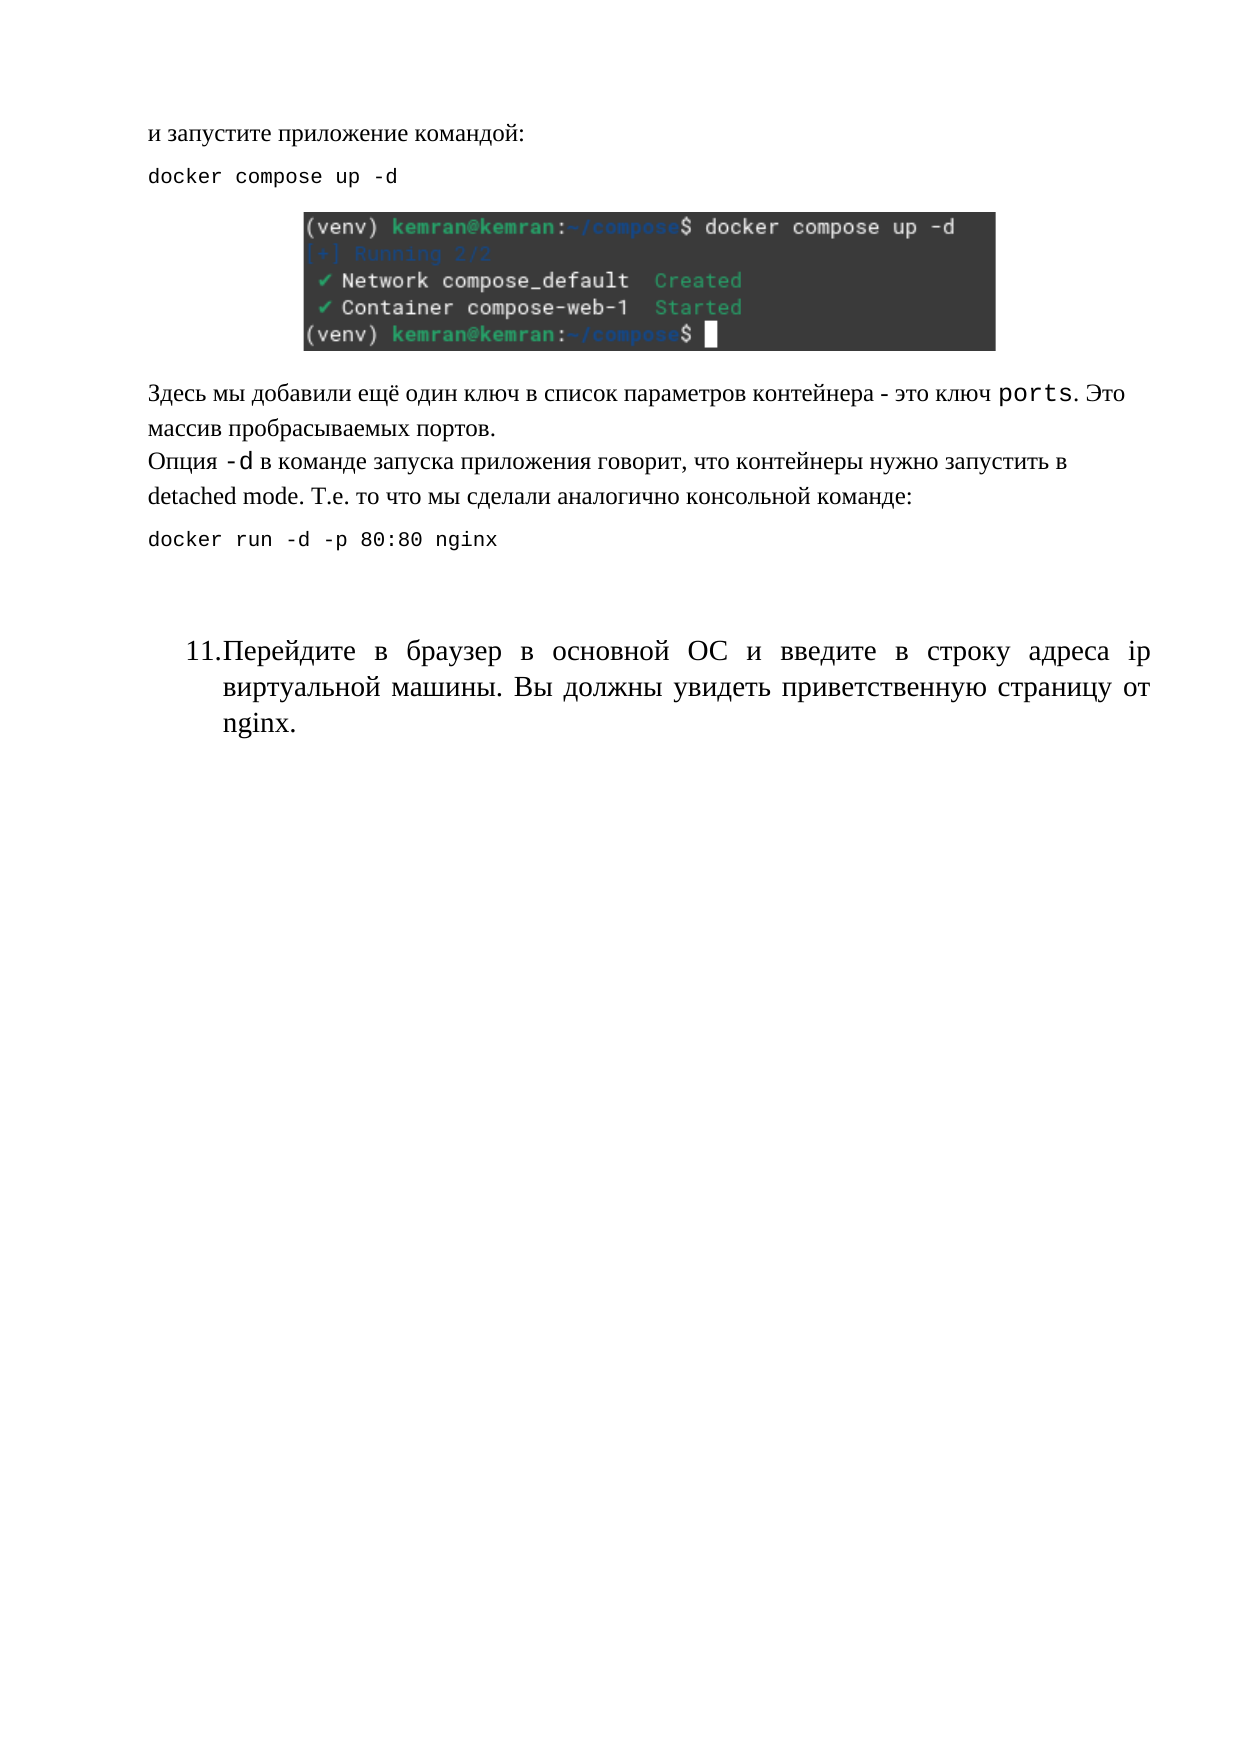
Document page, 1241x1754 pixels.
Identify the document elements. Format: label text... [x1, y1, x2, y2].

list Перейдите в браузер в основной ОС и введите в строку адреса ip виртуальной машины. Вы должны увидеть приветственную страницу от nginx. [185, 633, 1152, 739]
text Здесь мы добавили ещё один ключ в список параметров контейнера - это ключ ports. Это массив пробрасываемых портов. Опция -d в команде запуска приложения говорит, что контейнеры нужно запустить в detached mode. Т.е. то что мы сделали аналогично консольной команде: [148, 378, 1152, 510]
text docker compose up -d [148, 166, 1152, 189]
picture [303, 212, 996, 351]
text docker run -d -p 80:80 nginx [148, 529, 1152, 553]
text и запустите приложение командой: [148, 118, 1152, 147]
